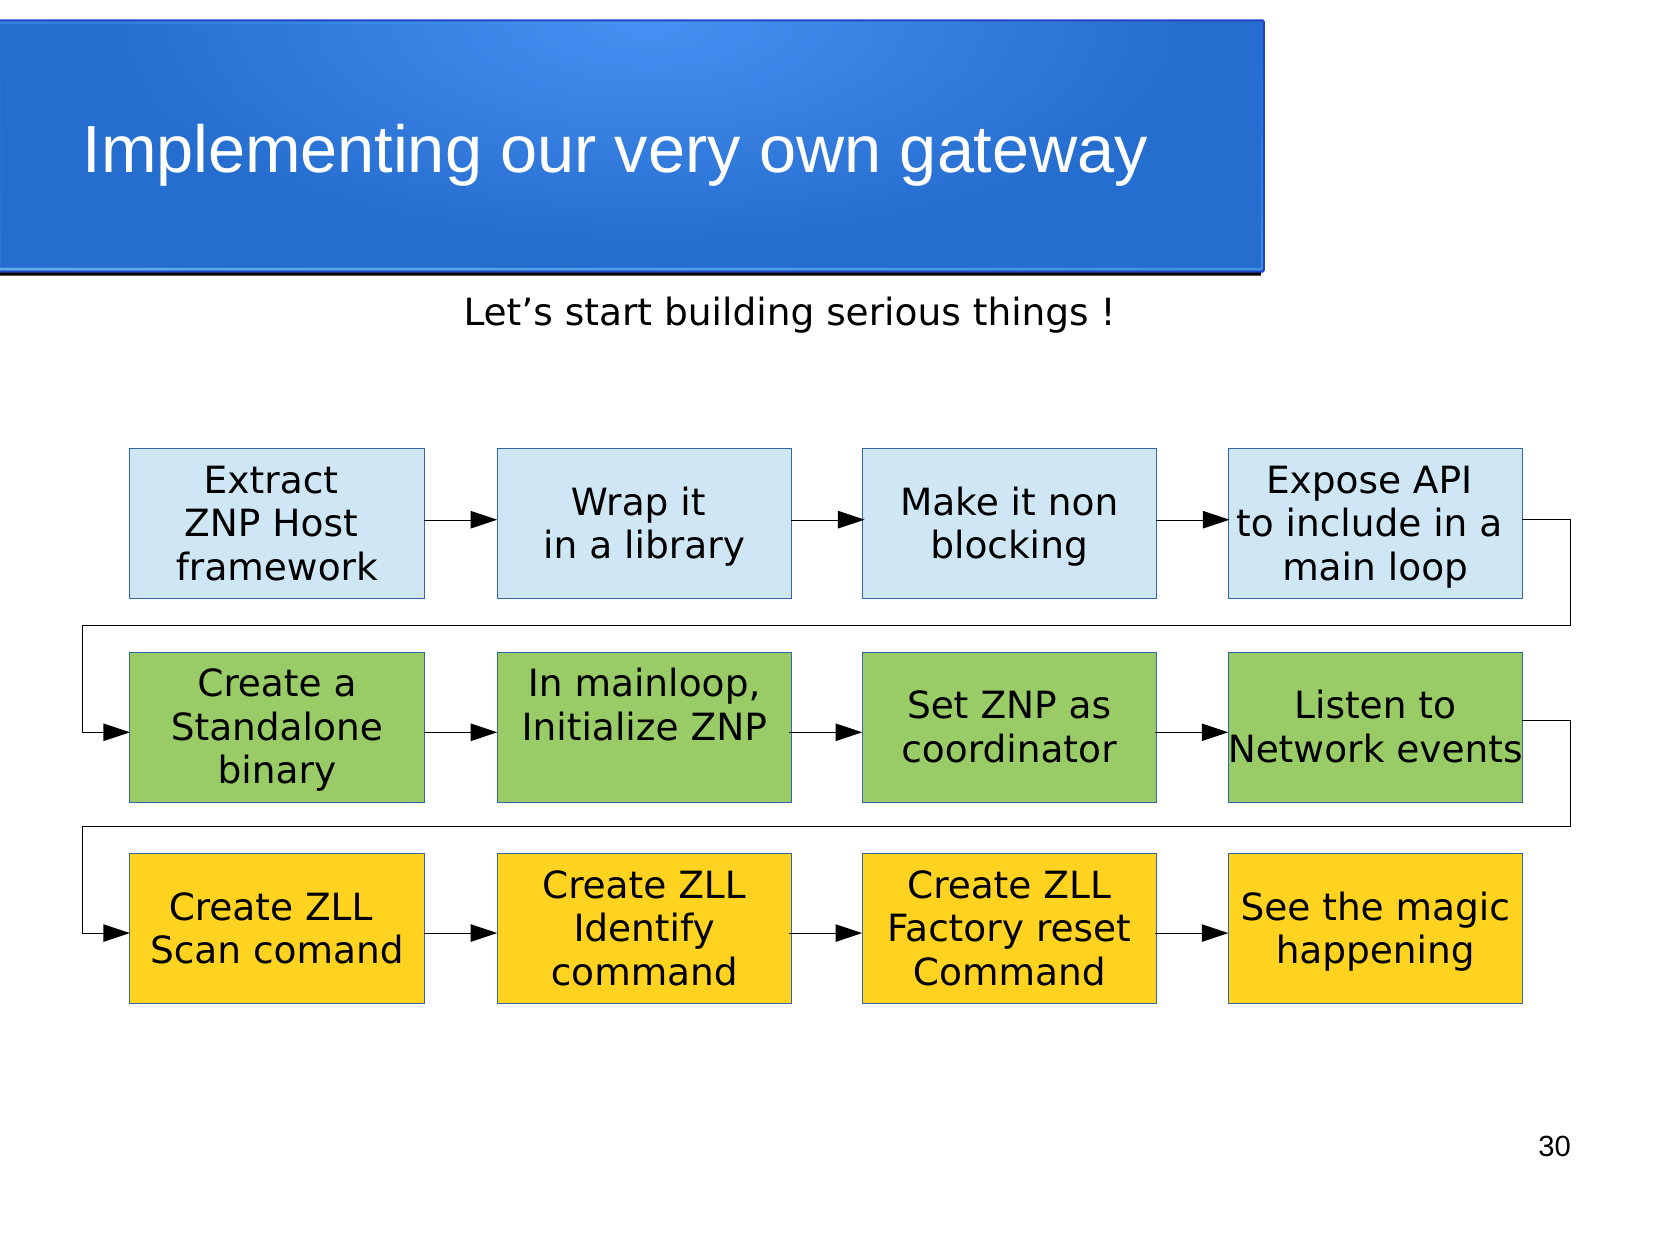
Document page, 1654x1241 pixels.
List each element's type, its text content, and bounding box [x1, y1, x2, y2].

text_box Let’s start building serious things ! [448, 283, 1193, 342]
title Implementing our very own gateway [82, 47, 1235, 252]
text_box Wrap it in a library [497, 448, 792, 599]
text_box Expose API to include in a main loop [1228, 448, 1523, 599]
text_box See the magic happening [1228, 853, 1523, 1004]
text_box Listen to Network events [1228, 652, 1523, 803]
text_box Create ZLL Scan comand [129, 853, 425, 1004]
text_box Make it non blocking [862, 448, 1157, 599]
text_box Set ZNP as coordinator [862, 652, 1157, 803]
text_box In mainloop, Initialize ZNP [497, 652, 792, 803]
text_box Create ZLL Identify command [497, 853, 792, 1004]
text_box Create a Standalone binary [129, 652, 425, 803]
text_box Extract ZNP Host framework [129, 448, 425, 599]
text_box Create ZLL Factory reset Command [862, 853, 1157, 1004]
